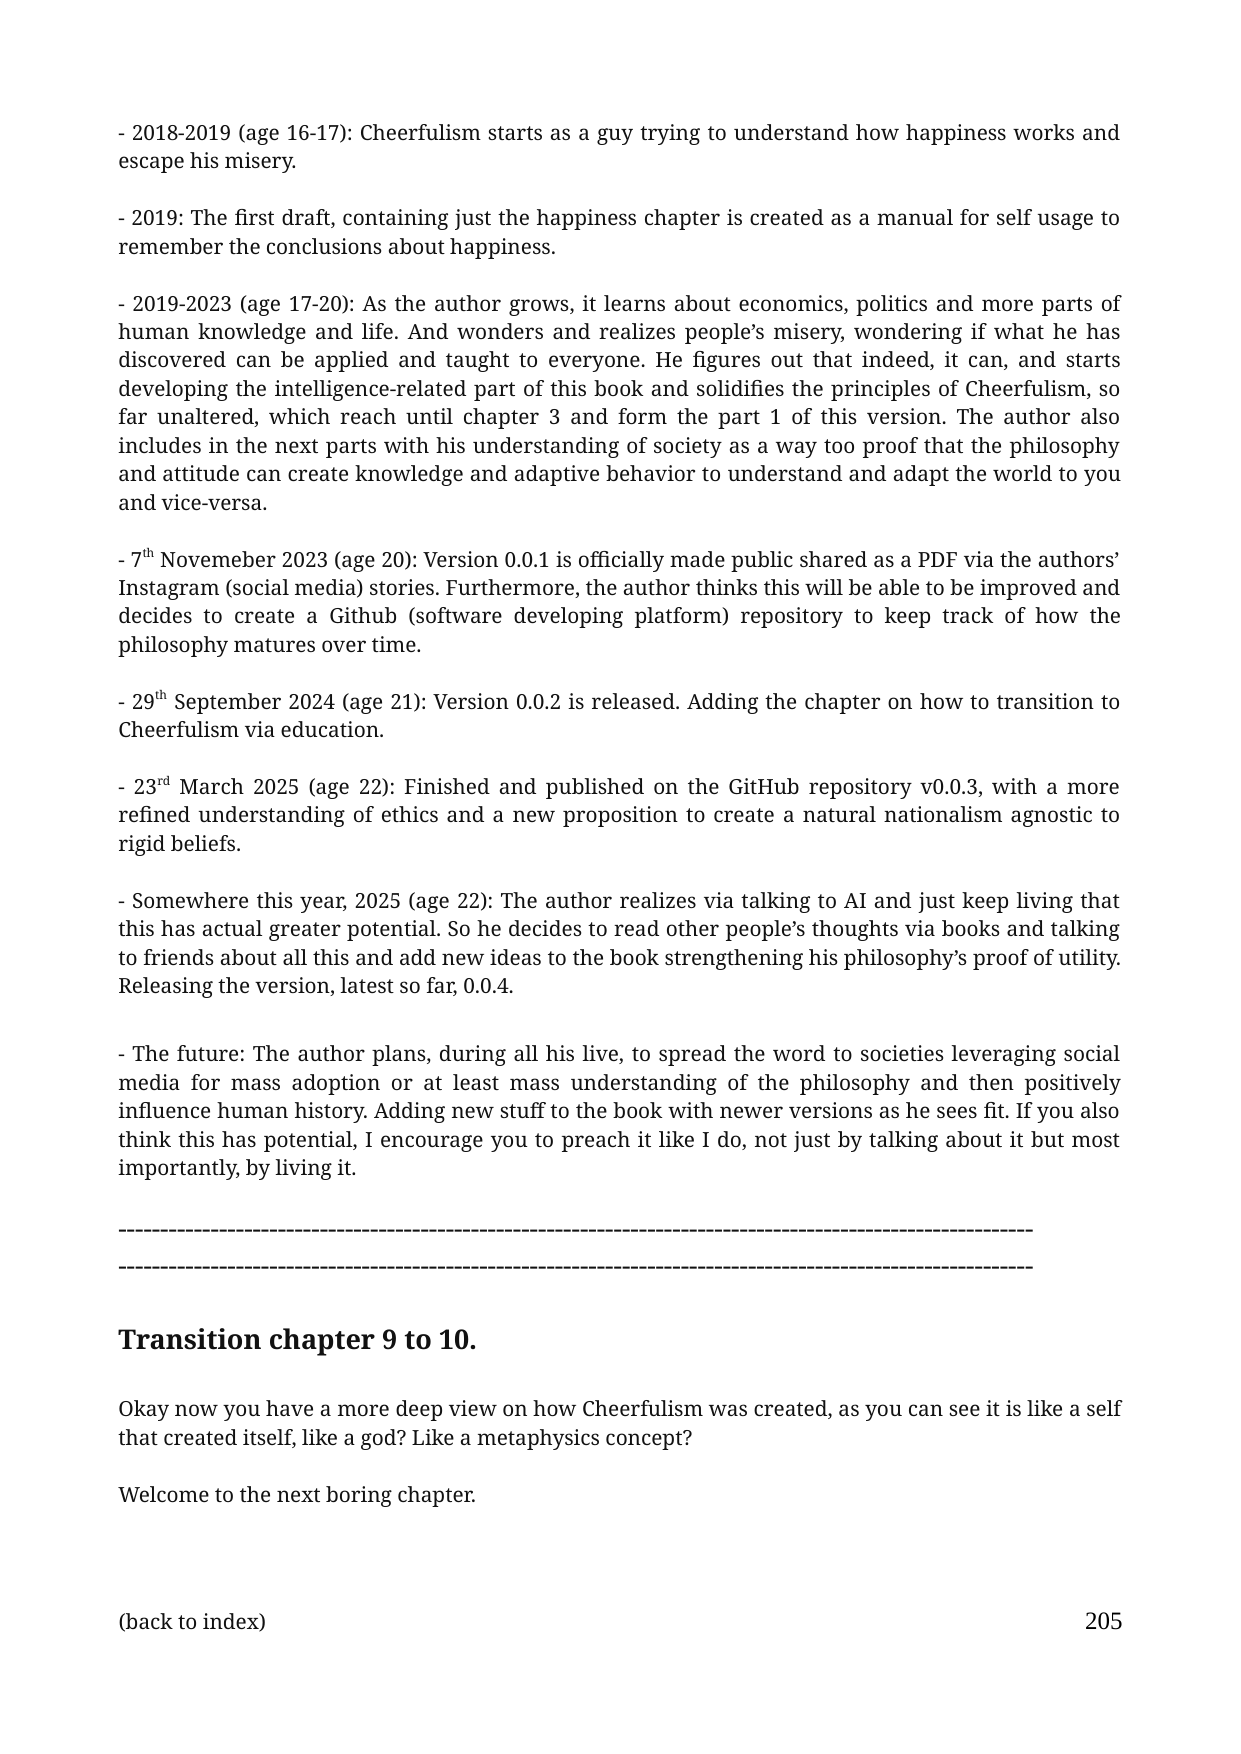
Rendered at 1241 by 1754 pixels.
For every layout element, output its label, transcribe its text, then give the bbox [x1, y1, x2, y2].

text Welcome to the next boring chapter. [118, 1480, 1122, 1508]
text - 2019-2023 (age 17-20): As the author grows, it learns about economics, politics and more parts of human knowledge and life. And wonders and realizes people’s misery, wondering if what he has discovered can be applied and taught to everyone. He figures out that indeed, it can, and starts developing the intelligence-related part of this book and solidifies the principles of Cheerfulism, so far unaltered, which reach until chapter 3 and form the part 1 of this version. The author also includes in the next parts with his understanding of society as a way too proof that the philosophy and attitude can create knowledge and adaptive behavior to understand and adapt the world to you and vice-versa. [118, 289, 1122, 516]
text - 2018-2019 (age 16-17): Cheerfulism starts as a guy trying to understand how happiness works and escape his misery. [118, 118, 1122, 175]
text ------------------------------------------------------------------------------------------------------------- [118, 1247, 1122, 1284]
text - 23rd March 2025 (age 22): Finished and published on the GitHub repository v0.0.3, with a more refined understanding of ethics and a new proposition to create a natural nationalism agnostic to rigid beliefs. [118, 772, 1122, 857]
text - 29th September 2024 (age 21): Version 0.0.2 is released. Adding the chapter on how to transition to Cheerfulism via education. [118, 687, 1122, 744]
text - 7th Novemeber 2023 (age 20): Version 0.0.1 is officially made public shared as a PDF via the authors’ Instagram (social media) stories. Furthermore, the author thinks this will be able to be improved and decides to create a Github (software developing platform) repository to keep track of how the philosophy matures over time. [118, 545, 1122, 658]
text - The future: The author plans, during all his live, to spread the word to societies leveraging social media for mass adoption or at least mass understanding of the philosophy and then positively influence human history. Adding new stuff to the book with newer versions as he sees fit. If you also think this has potential, I encourage you to preach it like I do, not just by talking about it but most importantly, by living it. [118, 1039, 1122, 1182]
text - Somewhere this year, 2025 (age 22): The author realizes via talking to AI and just keep living that this has actual greater potential. So he decides to read other people’s thoughts via books and talking to friends about all this and add new ideas to the book strengthening his philosophy’s proof of utility. Releasing the version, latest so far, 0.0.4. [118, 886, 1122, 1000]
text ------------------------------------------------------------------------------------------------------------- [118, 1210, 1122, 1247]
text Transition chapter 9 to 10. [118, 1321, 1122, 1357]
text Okay now you have a more deep view on how Cheerfulism was created, as you can see it is like a self that created itself, like a god? Like a metaphysics concept? [118, 1394, 1122, 1451]
text - 2019: The first draft, containing just the happiness chapter is created as a manual for self usage to remember the conclusions about happiness. [118, 203, 1122, 260]
